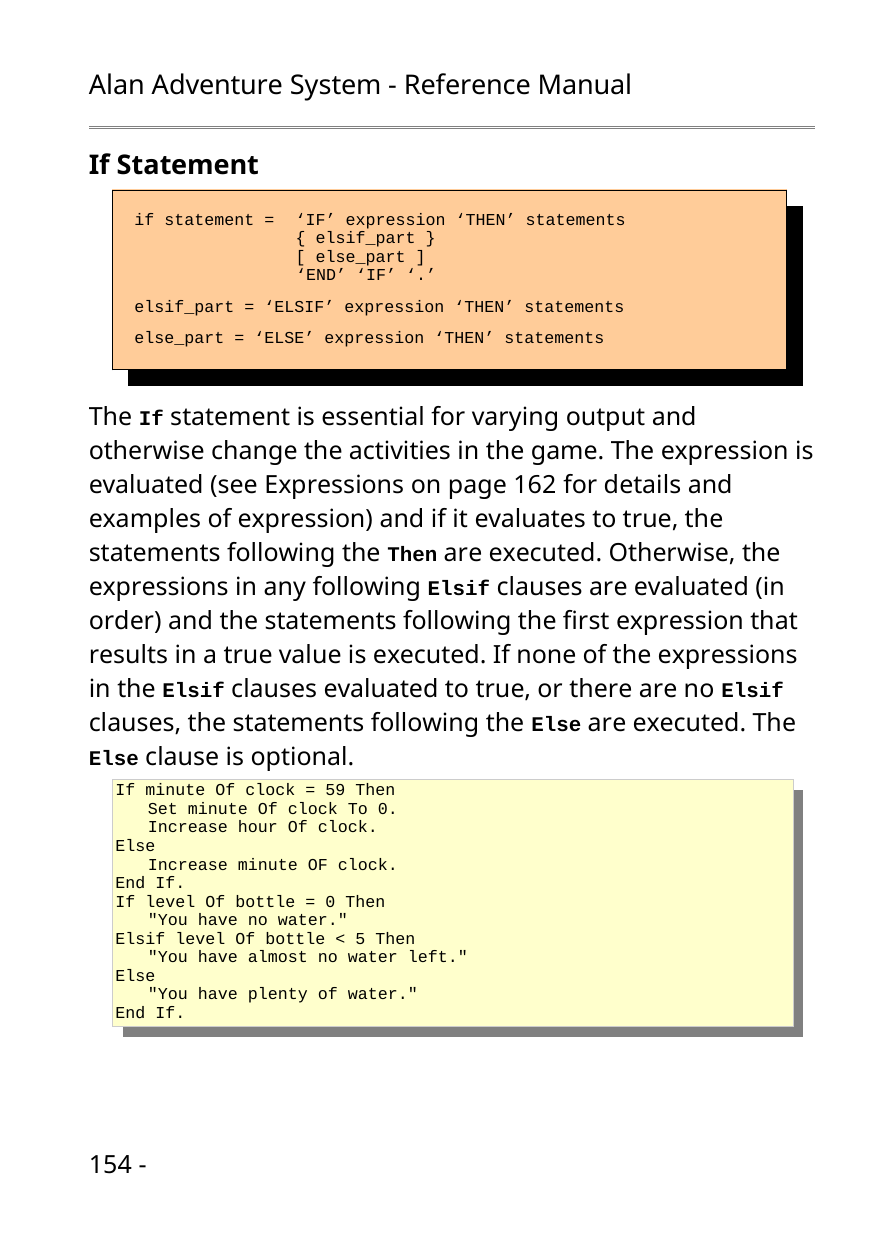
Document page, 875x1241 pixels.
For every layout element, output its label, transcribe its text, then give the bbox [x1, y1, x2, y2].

text elsif_part = ‘ELSIF’ expression ‘THEN’ statements [113, 277, 786, 308]
subtitle If Statement [88, 146, 815, 182]
text The If statement is essential for varying output and otherwise change the activities in the game. The expression is evaluated (see Expressions on page 122 for details and examples of expression) and if it evaluates to true, the statements following the Then are executed. Otherwise, the expres­sions in any following Elsif clauses are evaluated (in order) and the state­ments following the first expression that results in a true value is executed. If none of the expressions in the Elsif clauses evaluated to true, or there are no Elsif clauses, the statements following the Else are executed. The Else clause is optional. [88, 399, 815, 773]
text if statement = ‘IF’ expression ‘THEN’ statements { elsif_part } [ else_part ] ‘END’ ‘IF’ ‘.’ [113, 191, 786, 277]
text If minute Of clock = 59 Then Set minute Of clock To 0. Increase hour Of clock. Else Increase minute OF clock. End If. [113, 780, 793, 891]
text else_part = ‘ELSE’ expression ‘THEN’ statements [113, 308, 786, 369]
text If level Of bottle = 0 Then "You have no water." Elsif level Of bottle < 5 Then "You have almost no water left." Else "You have plenty of water." End If. [113, 891, 793, 1026]
